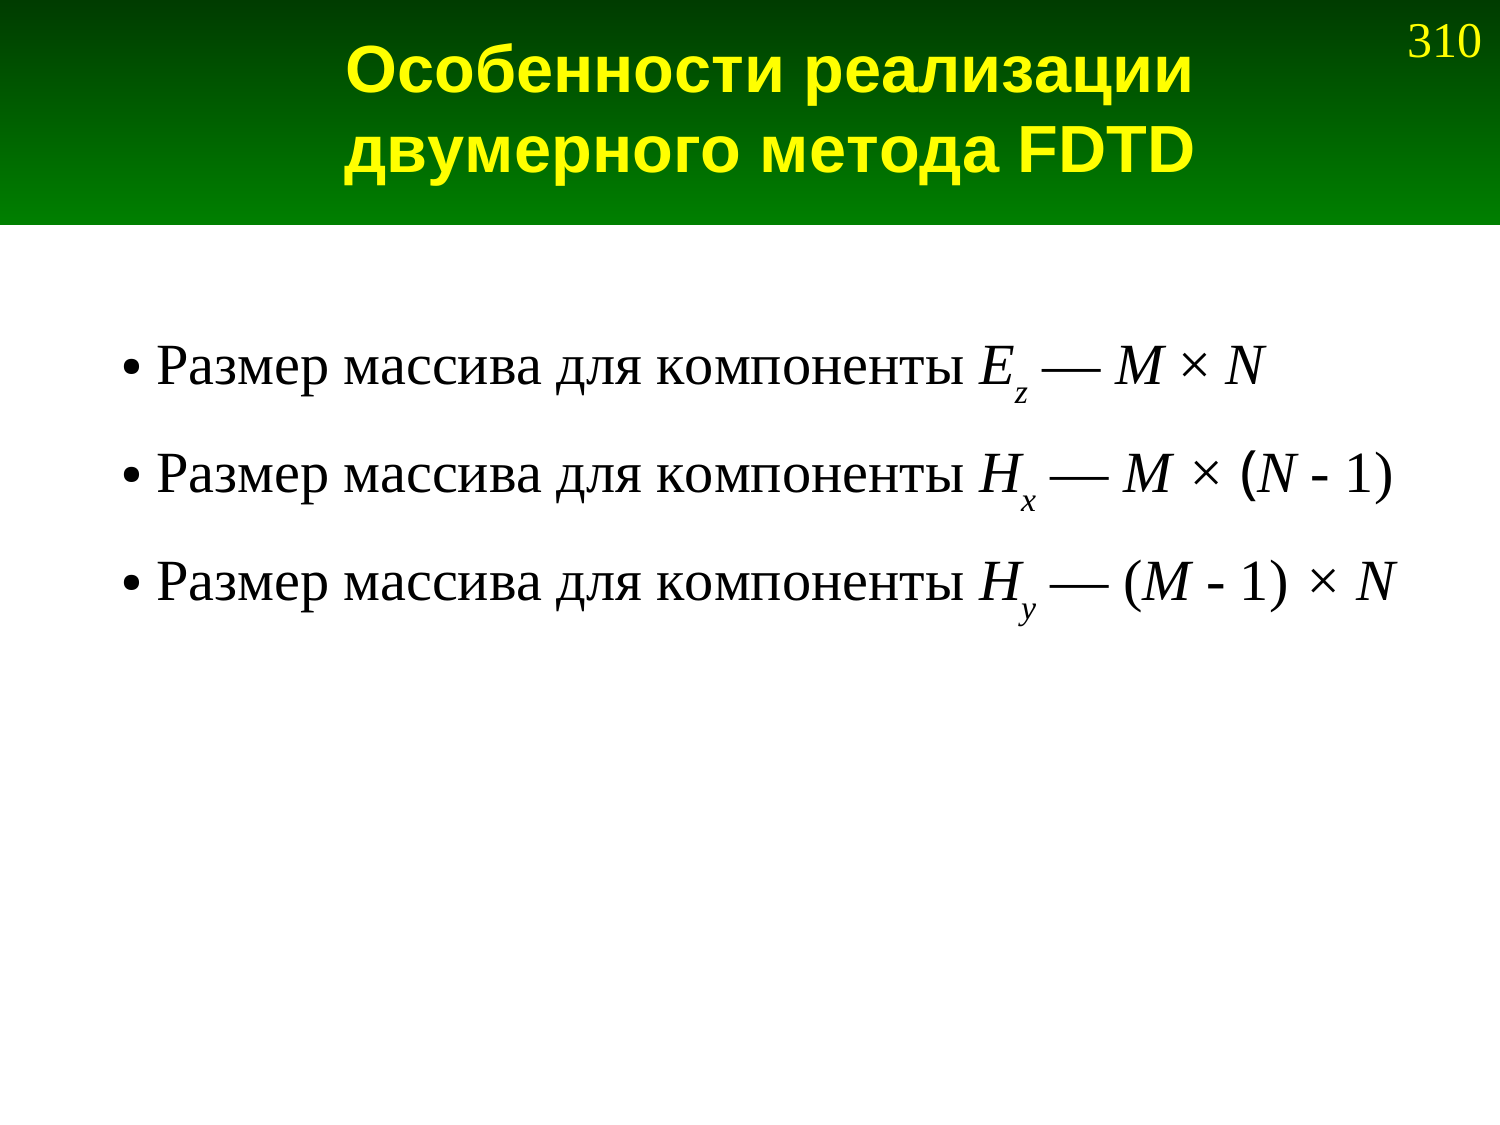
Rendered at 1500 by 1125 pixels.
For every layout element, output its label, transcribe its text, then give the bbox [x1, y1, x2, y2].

title Особенности реализации двумерного метода FDTD [100, 7, 1441, 204]
text_box Размер массива для компоненты Ez — M × N Размер массива для компоненты Hx — M × (N - 1) Размер массива для компоненты Hy — (M - 1) × N [106, 318, 1414, 634]
